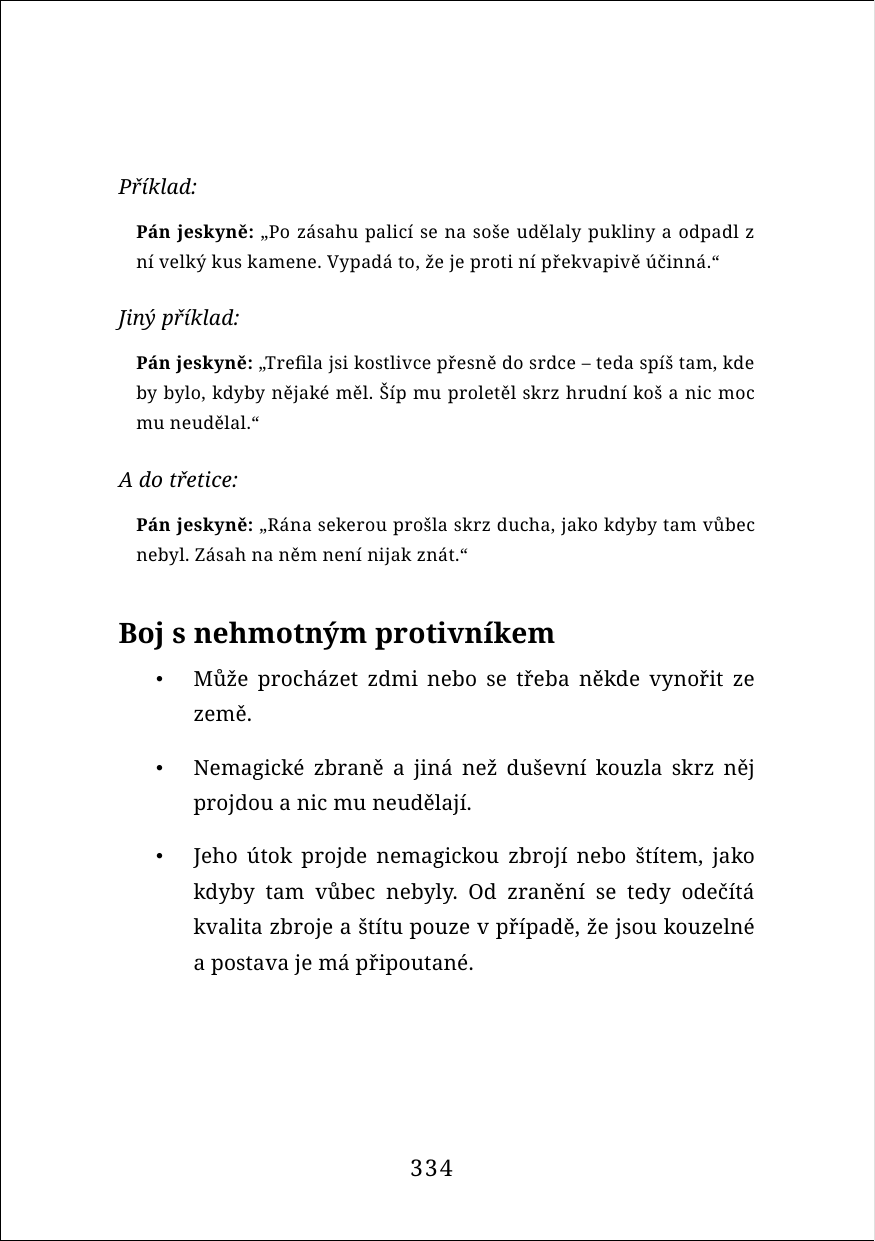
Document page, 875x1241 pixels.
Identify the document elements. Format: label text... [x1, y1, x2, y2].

text Příklad: [118, 172, 756, 200]
subtitle Boj s nehmotným protivníkem [118, 614, 756, 652]
text Pán jeskyně: „Rána sekerou prošla skrz ducha, jako kdyby tam vůbec nebyl. Zásah na něm není nijak znát.“ [136, 512, 756, 566]
text Pán jeskyně: „Trefila jsi kostlivce přesně do srdce – teda spíš tam, kde by bylo, kdyby nějaké měl. Šíp mu proletěl skrz hrudní koš a nic moc mu neudělal.“ [136, 350, 756, 435]
list Jeho útok projde nemagickou zbrojí nebo štítem, jako kdyby tam vůbec nebyly. Od zranění se tedy odečítá kvalita zbroje a štítu pouze v případě, že jsou kouzelné a postava je má připoutané. [156, 841, 756, 976]
list Může procházet zdmi nebo se třeba někde vynořit ze země. [156, 664, 756, 728]
list Nemagické zbraně a jiná než duševní kouzla skrz něj projdou a nic mu neudělají. [156, 753, 756, 817]
text Pán jeskyně: „Po zásahu palicí se na soše udělaly pukliny a odpadl z ní velký kus kamene. Vypadá to, že je proti ní překvapivě účinná.“ [136, 219, 756, 273]
text Jiný příklad: [118, 303, 756, 332]
text A do třetice: [118, 465, 756, 493]
